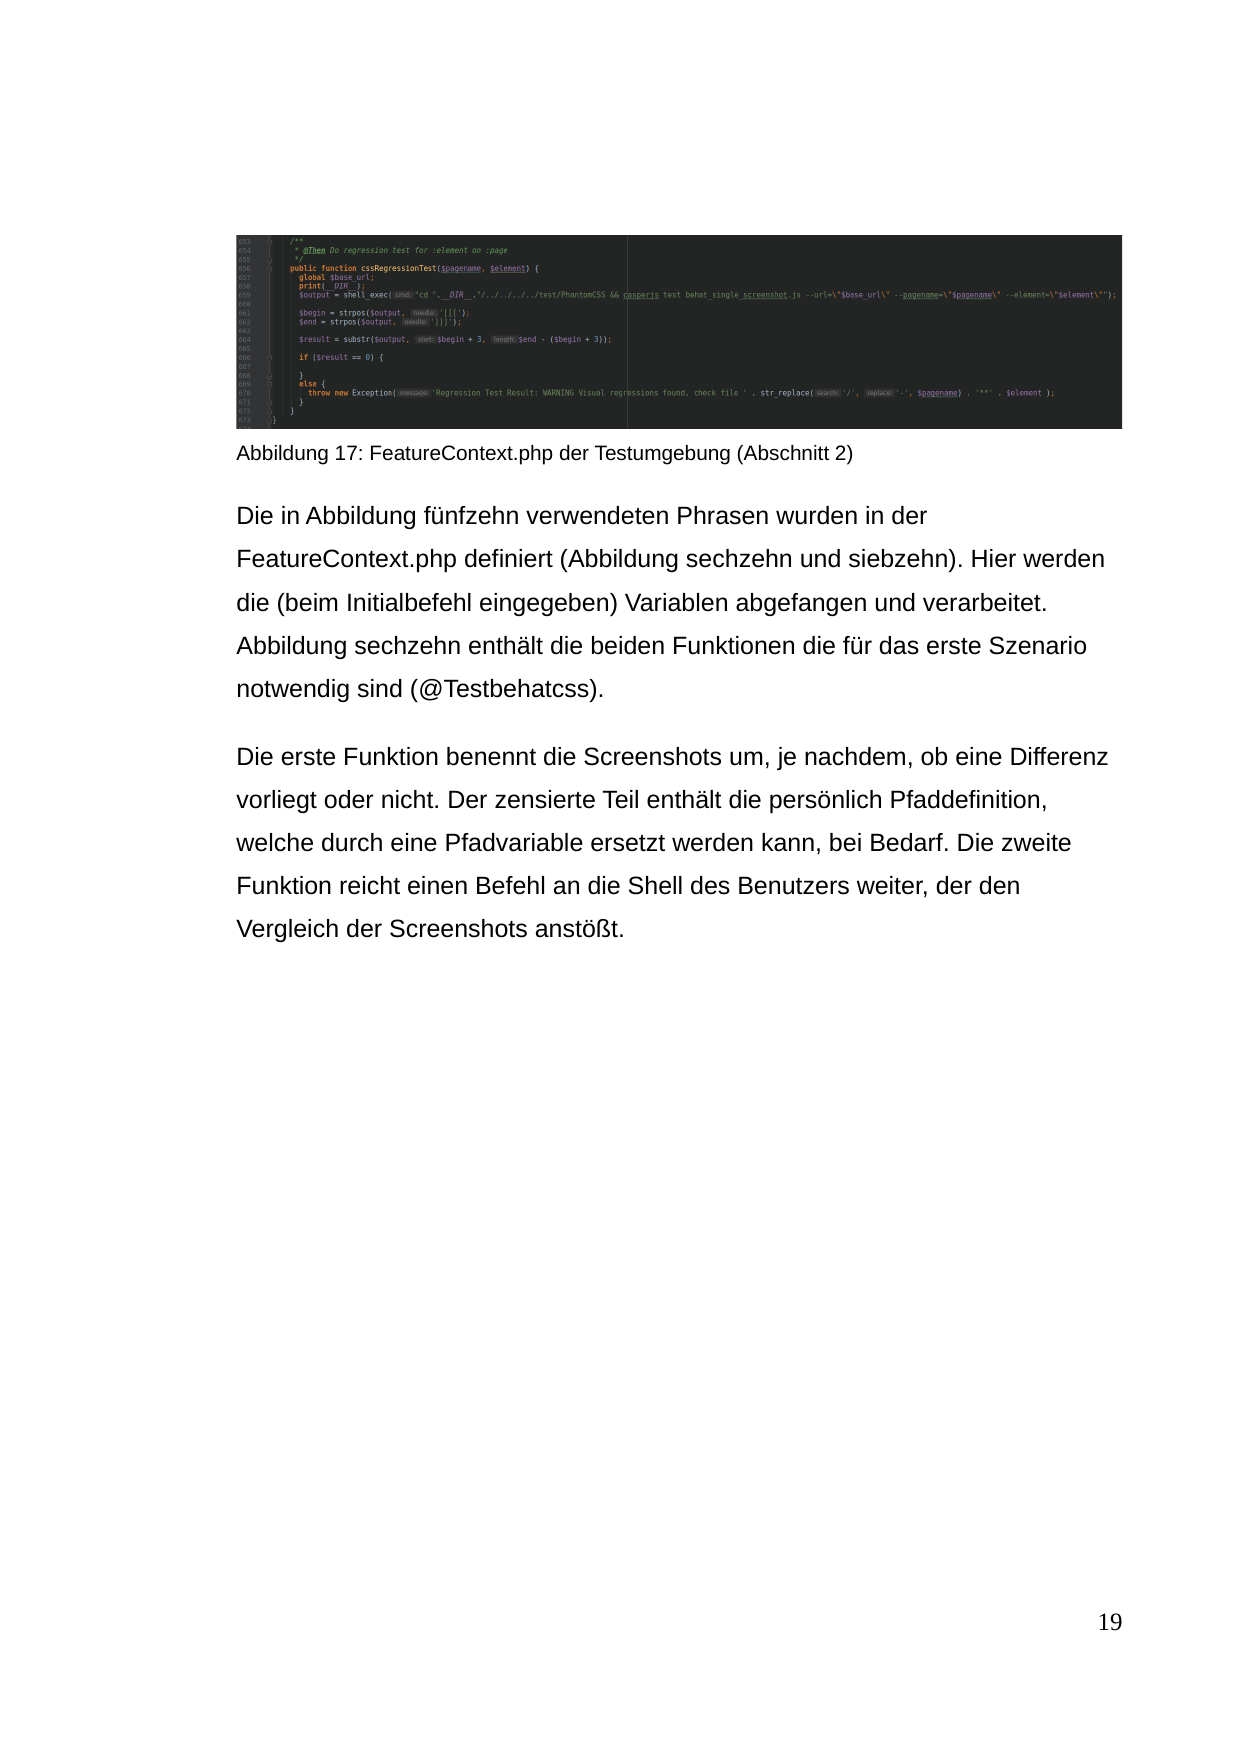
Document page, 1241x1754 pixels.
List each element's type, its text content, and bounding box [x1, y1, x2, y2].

text Abbildung 17: FeatureContext.php der Testumgebung (Abschnitt 2) [236, 429, 1122, 464]
text Die erste Funktion benennt die Screenshots um, je nachdem, ob eine Differenz vorliegt oder nicht. Der zensierte Teil enthält die persönlich Pfaddefinition, welche durch eine Pfadvariable ersetzt werden kann, bei Bedarf. Die zweite Funktion reicht einen Befehl an die Shell des Benutzers weiter, der den Vergleich der Screenshots anstößt. [236, 742, 1122, 943]
picture [236, 235, 1123, 429]
text Die in Abbildung fünfzehn verwendeten Phrasen wurden in der FeatureContext.php definiert (Abbildung sechzehn und siebzehn). Hier werden die (beim Initialbefehl eingegeben) Variablen abgefangen und verarbeitet. Abbildung sechzehn enthält die beiden Funktionen die für das erste Szenario notwendig sind (@Testbehatcss). [236, 501, 1122, 703]
